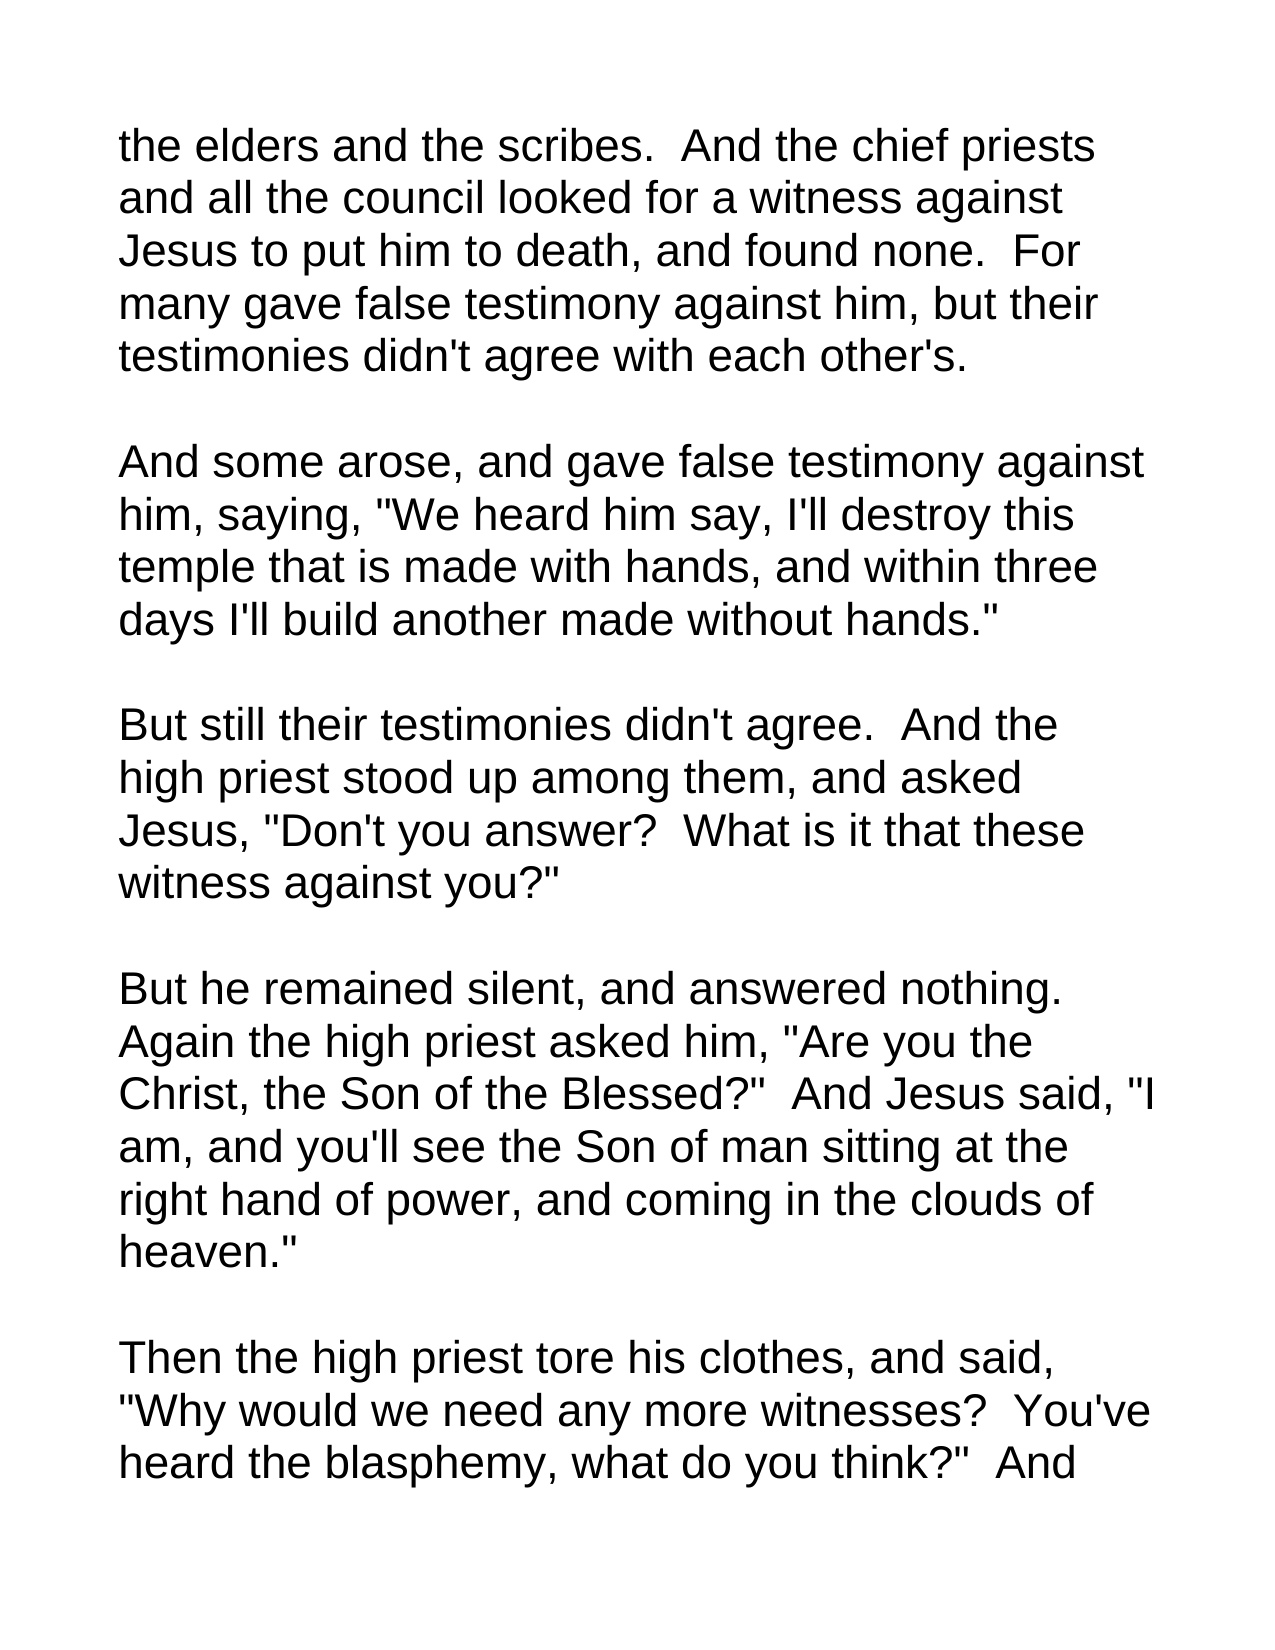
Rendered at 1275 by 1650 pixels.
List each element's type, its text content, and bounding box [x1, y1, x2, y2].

text But he remained silent, and answered nothing. Again the high priest asked him, "Are you the Christ, the Son of the Blessed?" And Jesus said, "I am, and you'll see the Son of man sitting at the right hand of power, and coming in the clouds of heaven." [118, 961, 1157, 1278]
text the elders and the scribes. And the chief priests and all the council looked for a witness against Jesus to put him to death, and found none. For many gave false testimony against him, but their testimonies didn't agree with each other's. [118, 118, 1157, 382]
text And some arose, and gave false testimony against him, saying, "We heard him say, I'll destroy this temple that is made with hands, and within three days I'll build another made without hands." [118, 434, 1157, 645]
text Then the high priest tore his clothes, and said, "Why would we need any more witnesses? You've heard the blasphemy, what do you think?" And [118, 1330, 1157, 1488]
text But still their testimonies didn't agree. And the high priest stood up among them, and asked Jesus, "Don't you answer? What is it that these witness against you?" [118, 698, 1157, 909]
